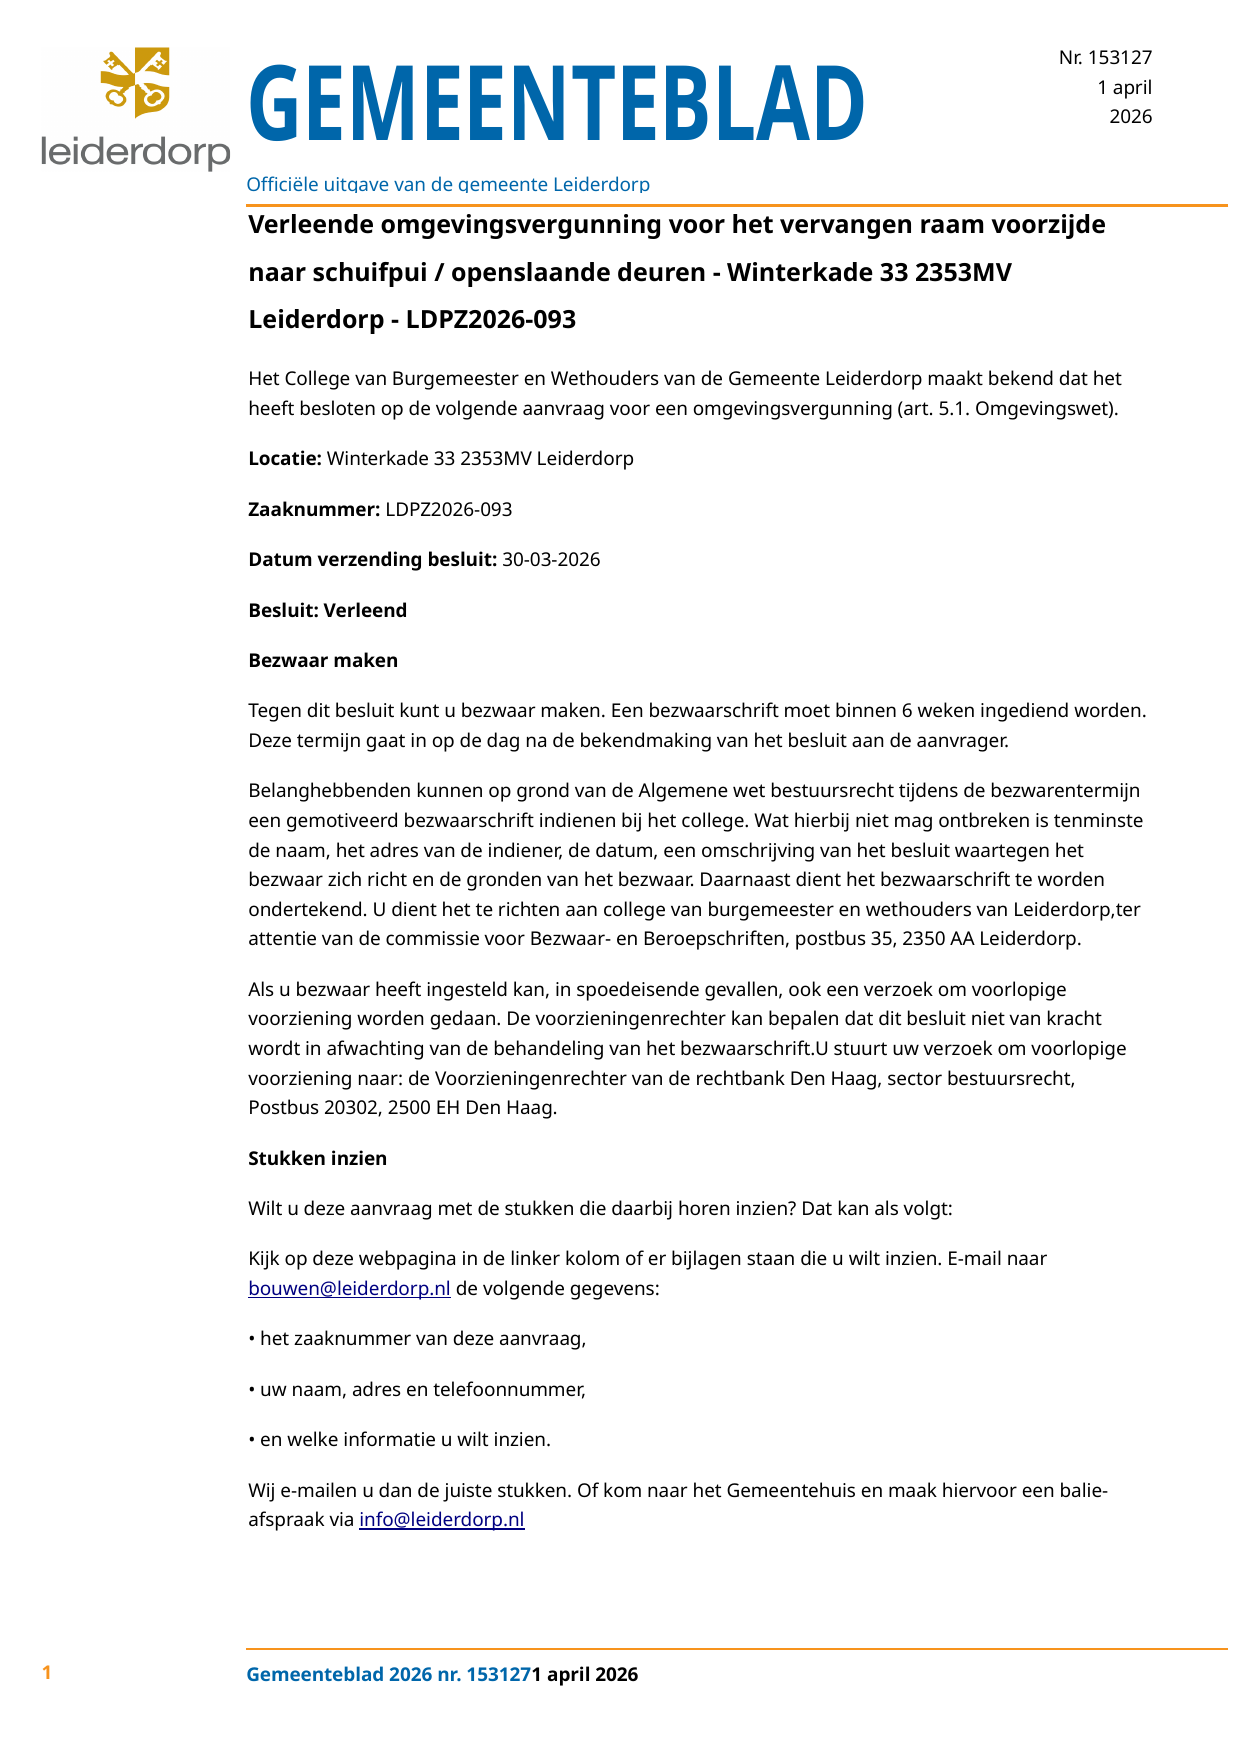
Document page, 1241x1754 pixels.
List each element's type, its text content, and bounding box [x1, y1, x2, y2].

text Het College van Burgemeester en Wethouders van de Gemeente Leiderdorp maakt bekend dat het heeft besloten op de volgende aanvraag voor een omgevingsvergunning (art. 5.1. Omgevingswet). [248, 366, 1152, 421]
text Wij e-mailen u dan de juiste stukken. Of kom naar het Gemeentehuis en maak hiervoor een balie-afspraak via info@leiderdorp.nl [248, 1477, 1152, 1532]
text Belanghebbenden kunnen op grond van de Algemene wet bestuursrecht tijdens de bezwarentermijn een gemotiveerd bezwaarschrift indienen bij het college. Wat hierbij niet mag ontbreken is tenminste de naam, het adres van de indiener, de datum, een omschrijving van het besluit waartegen het bezwaar zich richt en de gronden van het bezwaar. Daarnaast dient het bezwaarschrift te worden ondertekend. U dient het te richten aan college van burgemeester en wethouders van Leiderdorp,ter attentie van de commissie voor Bezwaar- en Beroepschriften, postbus 35, 2350 AA Leiderdorp. [248, 778, 1152, 951]
text Locatie: Winterkade 33 2353MV Leiderdorp [248, 446, 1152, 471]
text Verleende omgevingsvergunning voor het vervangen raam voorzijde naar schuifpui / openslaande deuren - Winterkade 33 2353MV Leiderdorp - LDPZ2026-093 [248, 207, 1152, 336]
text Bezwaar maken [248, 647, 1152, 673]
text Zaaknummer: LDPZ2026-093 [248, 496, 1152, 522]
text • uw naam, adres en telefoonnummer, [248, 1376, 1152, 1402]
picture [41, 47, 231, 172]
text Wilt u deze aanvraag met de stukken die daarbij horen inzien? Dat kan als volgt: [248, 1195, 1152, 1221]
text Als u bezwaar heeft ingesteld kan, in spoedeisende gevallen, ook een verzoek om voorlopige voorziening worden gedaan. De voorzieningenrechter kan bepalen dat dit besluit niet van kracht wordt in afwachting van de behandeling van het bezwaarschrift.U stuurt uw verzoek om voorlopige voorziening naar: de Voorzieningenrechter van de rechtbank Den Haag, sector bestuursrecht, Postbus 20302, 2500 EH Den Haag. [248, 976, 1152, 1120]
text Besluit: Verleend [248, 597, 1152, 622]
text Datum verzending besluit: 30-03-2026 [248, 546, 1152, 572]
text Stukken inzien [248, 1145, 1152, 1170]
text Tegen dit besluit kunt u bezwaar maken. Een bezwaarschrift moet binnen 6 weken ingediend worden. Deze termijn gaat in op de dag na de bekendmaking van het besluit aan de aanvrager. [248, 698, 1152, 753]
text • het zaaknummer van deze aanvraag, [248, 1326, 1152, 1351]
text Kijk op deze webpagina in de linker kolom of er bijlagen staan die u wilt inzien. E-mail naar bouwen@leiderdorp.nl de volgende gegevens: [248, 1246, 1152, 1301]
text • en welke informatie u wilt inzien. [248, 1426, 1152, 1452]
